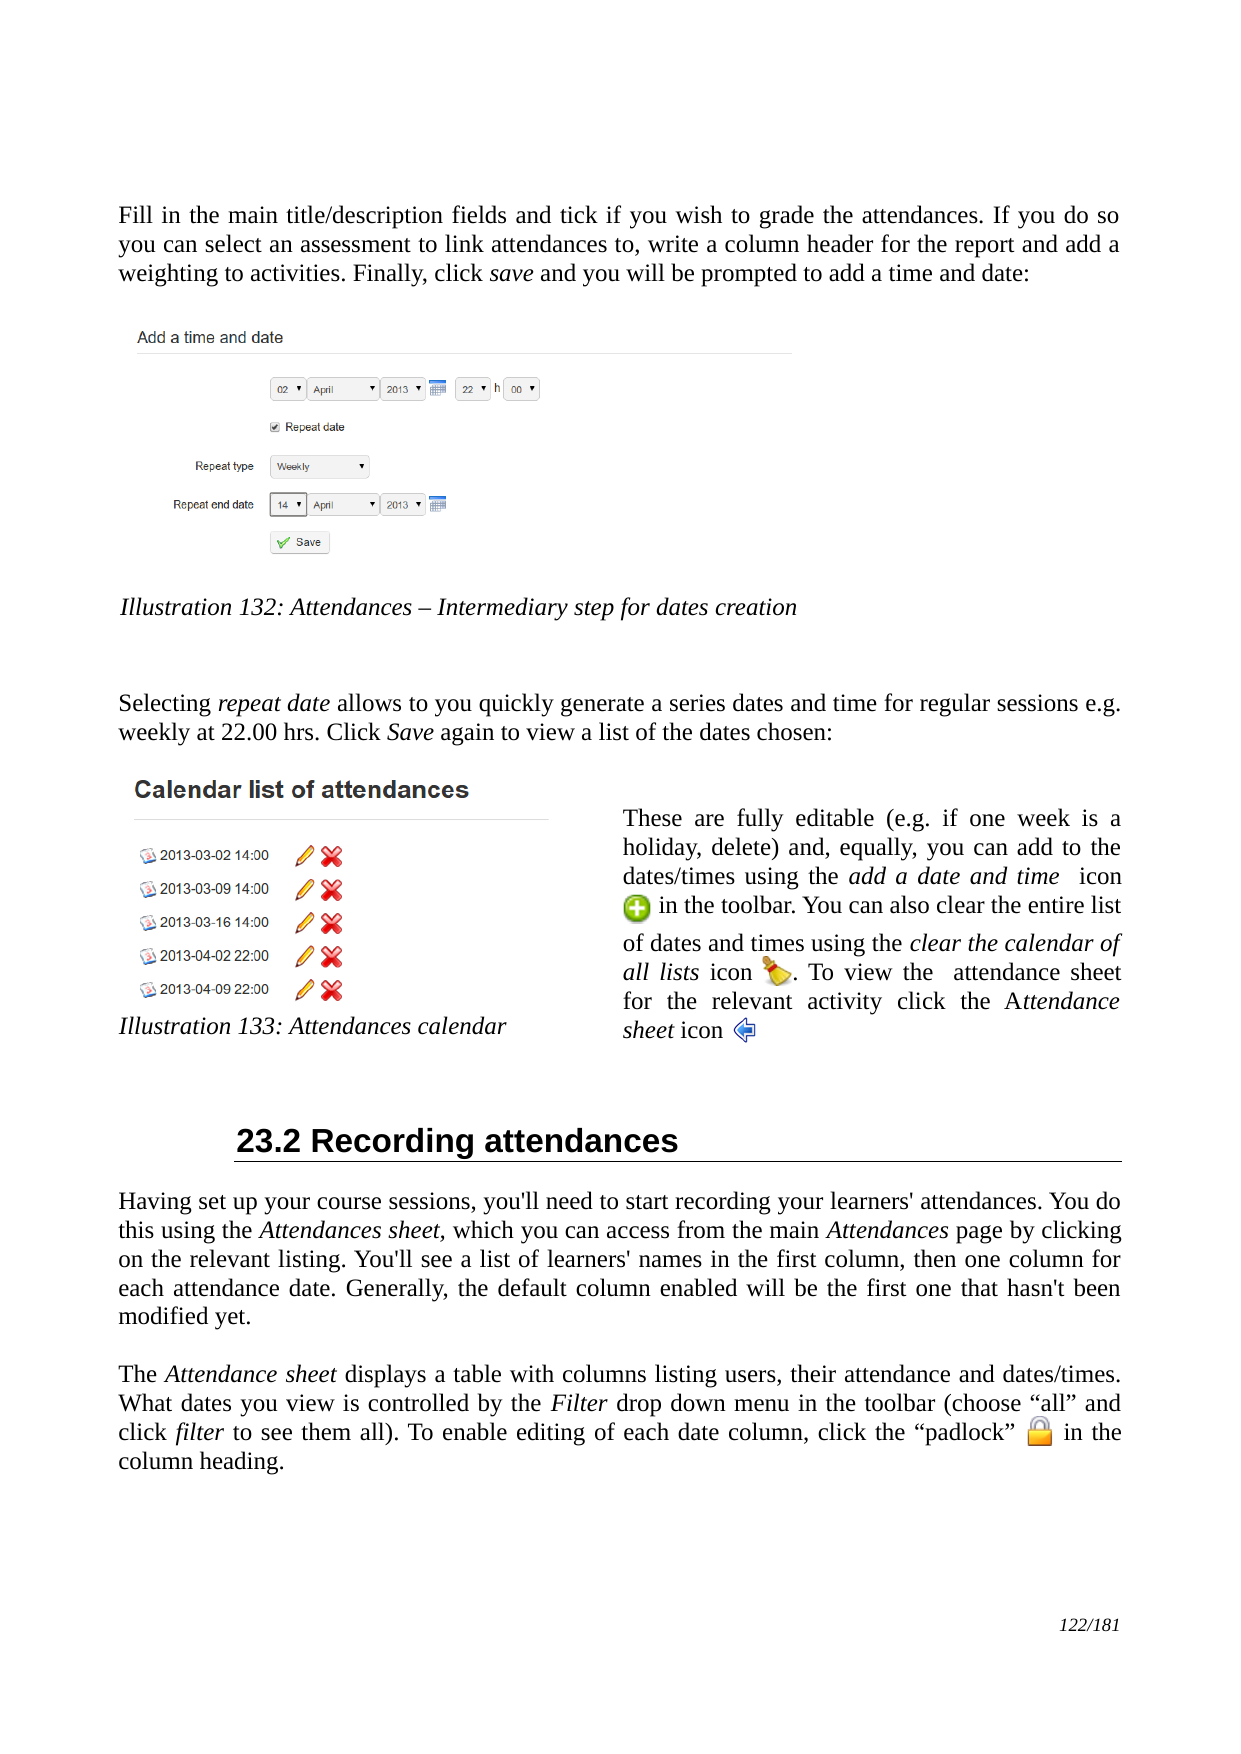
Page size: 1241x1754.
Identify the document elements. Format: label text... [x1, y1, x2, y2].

text Illustration 133: Attendances calendar [119, 1012, 547, 1040]
picture [117, 770, 549, 1012]
text Illustration 132: Attendances – Intermediary step for dates creation [120, 592, 1120, 621]
text Having set up your course sessions, you'll need to start recording your learners' attendances. You do this using the Attendances sheet, which you can access from the main Attendances page by clicking on the relevant listing. You'll see a list of learners' names in the first column, then one column for each attendance date. Generally, the default column enabled will be the first one that hasn't been modified yet. [118, 1186, 1122, 1330]
picture [1025, 1416, 1055, 1446]
text These are fully editable (e.g. if one week is a holiday, delete) and, equally, you can add to the dates/times using the add a date and time icon in the toolbar. You can also clear the entire list of dates and times using the clear the calendar of all lists icon . To view the attendance sheet for the relevant activity click the Attendance sheet icon [549, 803, 1122, 1044]
picture [622, 894, 653, 924]
text Selecting repeat date allows to you quickly generate a series dates and time for regular sessions e.g. weekly at 22.00 hrs. Click Save again to view a list of the dates chosen: [118, 688, 1122, 746]
text The Attendance sheet displays a table with columns listing users, their attendance and dates/times. What dates you view is controlled by the Filter drop down menu in the toolbar (choose “all” and click filter to see them all). To enable editing of each date column, click the “padlock” in the column heading. [118, 1359, 1122, 1474]
text Fill in the main title/description fields and tick if you wish to grade the attendances. If you do so you can select an assessment to link attendances to, write a column header for the report and add a weighting to activities. Finally, click save and you will be prompted to add a time and date: [118, 200, 1122, 287]
picture [762, 956, 793, 986]
picture [130, 326, 792, 558]
subtitle Recording attendances [234, 1121, 1122, 1161]
picture [729, 1014, 759, 1045]
